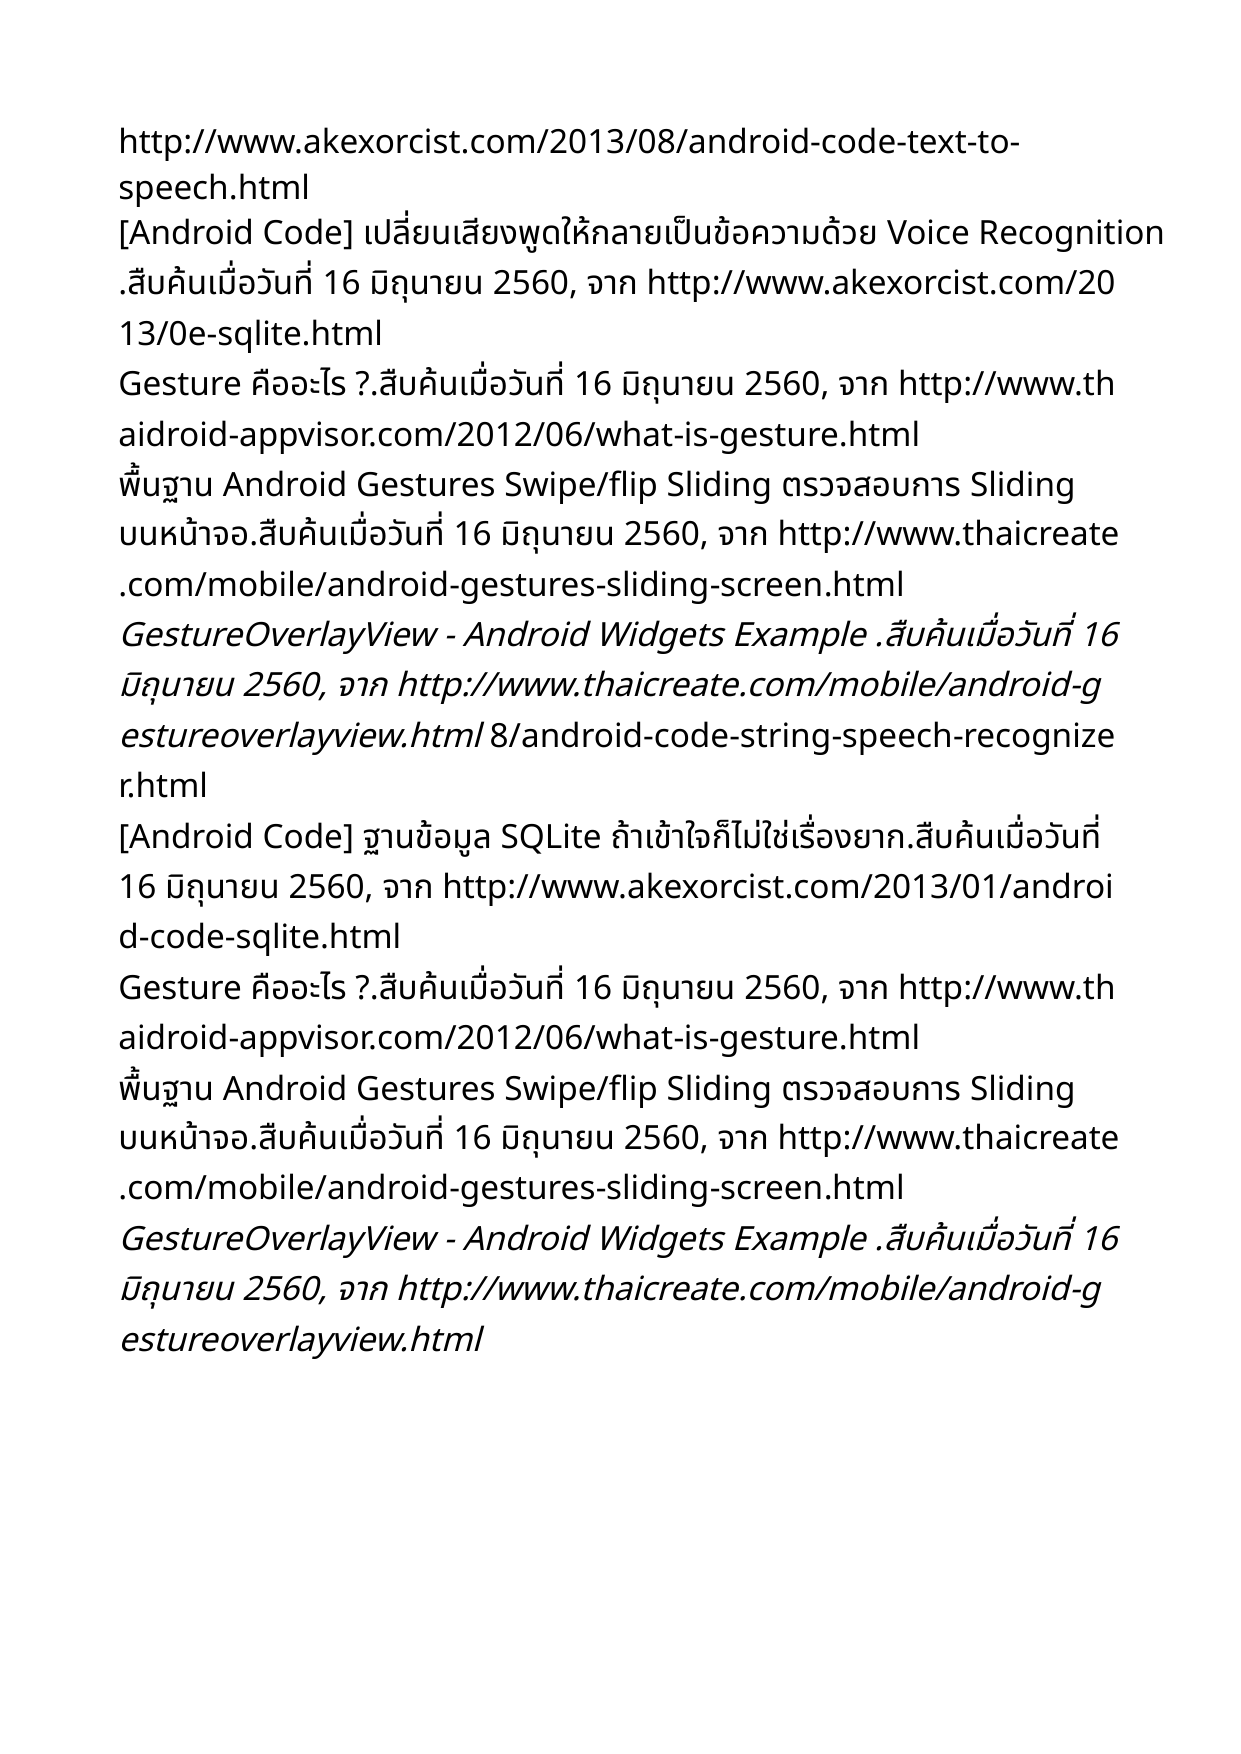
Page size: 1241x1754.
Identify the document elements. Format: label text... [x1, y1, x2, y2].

text GestureOverlayView - Android Widgets Example .สืบค้นเมื่อวันที่ 16 มิถุนายน 2560, จาก http://www.thaicreate.com/mobile/android-gestureoverlayview.html 8/android-code-string-speech-recognizer.html [118, 611, 1122, 813]
text [Android Code] เปลี่ยนเสียงพูดให้กลายเป็นข้อความด้วย Voice Recognition.สืบค้นเมื่อวันที่ 16 มิถุนายน 2560, จาก http://www.akexorcist.com/2013/0e-sqlite.html [118, 209, 1122, 360]
text พื้นฐาน Android Gestures Swipe/flip Sliding ตรวจสอบการ Sliding บนหน้าจอ.สืบค้นเมื่อวันที่ 16 มิถุนายน 2560, จาก http://www.thaicreate.com/mobile/android-gestures-sliding-screen.html [118, 1065, 1122, 1215]
text Gesture คืออะไร ?.สืบค้นเมื่อวันที่ 16 มิถุนายน 2560, จาก http://www.thaidroid-appvisor.com/2012/06/what-is-gesture.html [118, 964, 1122, 1065]
text พื้นฐาน Android Gestures Swipe/flip Sliding ตรวจสอบการ Sliding บนหน้าจอ.สืบค้นเมื่อวันที่ 16 มิถุนายน 2560, จาก http://www.thaicreate.com/mobile/android-gestures-sliding-screen.html [118, 461, 1122, 611]
text GestureOverlayView - Android Widgets Example .สืบค้นเมื่อวันที่ 16 มิถุนายน 2560, จาก http://www.thaicreate.com/mobile/android-gestureoverlayview.html [118, 1215, 1122, 1366]
text http://www.akexorcist.com/2013/08/android-code-text-to-speech.html [118, 118, 1122, 209]
text Gesture คืออะไร ?.สืบค้นเมื่อวันที่ 16 มิถุนายน 2560, จาก http://www.thaidroid-appvisor.com/2012/06/what-is-gesture.html [118, 360, 1122, 461]
text [Android Code] ฐานข้อมูล SQLite ถ้าเข้าใจก็ไม่ใช่เรื่องยาก.สืบค้นเมื่อวันที่ 16 มิถุนายน 2560, จาก http://www.akexorcist.com/2013/01/android-code-sqlite.html [118, 813, 1122, 964]
